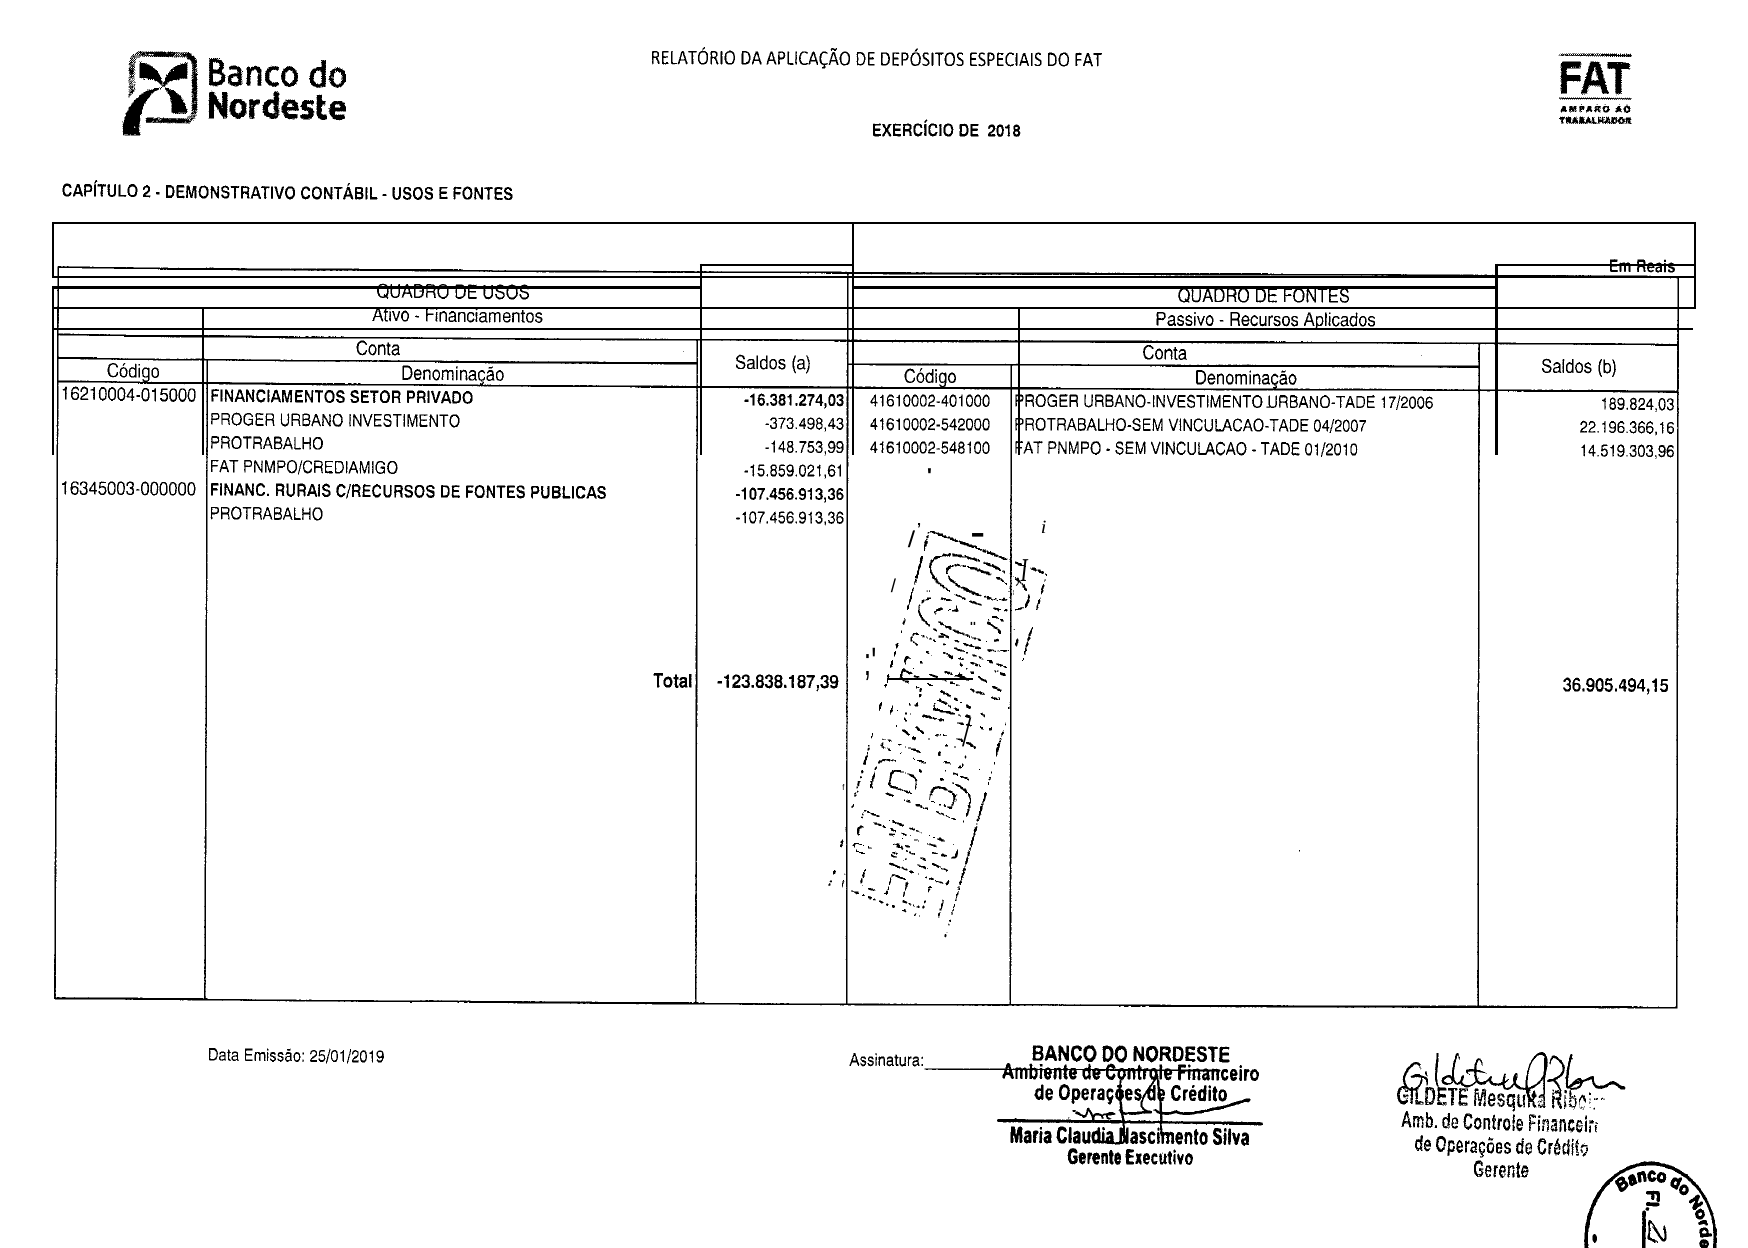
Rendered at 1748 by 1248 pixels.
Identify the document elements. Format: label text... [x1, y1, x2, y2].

table_cell [854, 309, 1018, 328]
text .. [965, 604, 981, 622]
text - [932, 622, 950, 646]
text ,I [1009, 556, 1033, 578]
picture [0, 0, 1748, 1248]
table_cell [702, 309, 852, 328]
table_cell [702, 266, 852, 276]
table_cell [1498, 266, 1694, 276]
text / .. . [886, 578, 1016, 597]
table_cell [854, 278, 1495, 286]
table_cell [1498, 278, 1694, 307]
table_cell [1498, 328, 1695, 455]
text ' [921, 463, 937, 490]
table_header [54, 224, 852, 263]
table_cell [54, 264, 700, 276]
text / [957, 710, 975, 755]
table_cell - [54, 289, 700, 307]
text /, - i [901, 504, 1053, 556]
table_cell [702, 330, 852, 455]
table_cell [54, 309, 202, 328]
table_cell [702, 278, 852, 307]
text ;' [857, 646, 980, 684]
table_cell [854, 264, 1495, 276]
table_header [854, 224, 1694, 263]
table_cell - [854, 289, 1495, 307]
table_cell [204, 330, 700, 455]
table_cell [204, 309, 700, 328]
table_cell [54, 330, 202, 455]
table_cell [1020, 309, 1495, 328]
table_cell [53, 278, 700, 286]
table_cell [854, 330, 1018, 455]
table_cell [1498, 309, 1695, 328]
text r ; [924, 791, 962, 802]
text f [838, 782, 848, 791]
table_cell - [1020, 330, 1495, 455]
